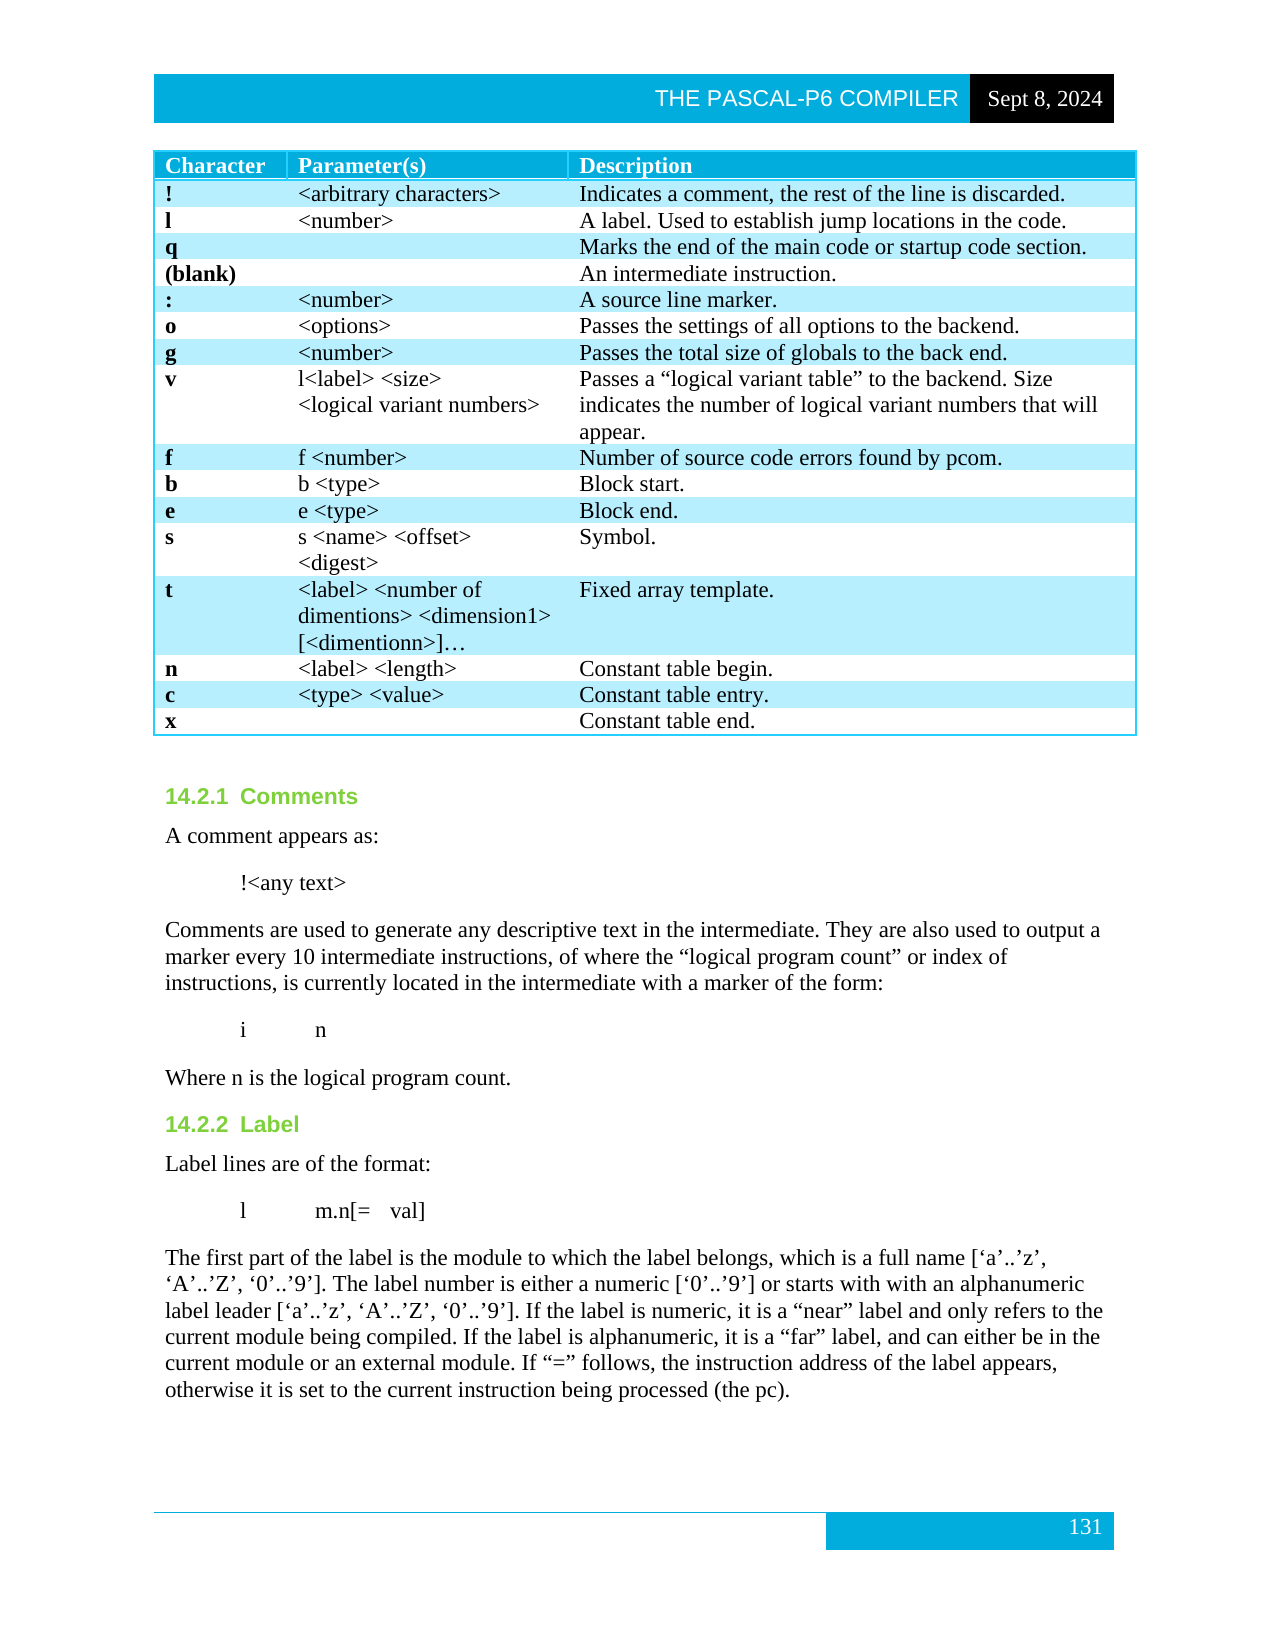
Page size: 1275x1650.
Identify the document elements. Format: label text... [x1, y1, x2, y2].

table_cell Symbol. [568, 523, 1135, 576]
table_cell c [155, 681, 287, 708]
table_cell q [155, 233, 287, 259]
table_cell l<label> <size> <logical variant numbers> [287, 365, 568, 444]
table_cell [287, 260, 568, 286]
table_cell g [155, 339, 287, 365]
table_cell v [155, 365, 287, 444]
text !<any text> [165, 869, 1125, 896]
table_cell f <number> [287, 444, 568, 470]
table_cell ! [155, 181, 287, 207]
table_cell Number of source code errors found by pcom. [568, 444, 1135, 470]
subtitle Label [165, 1111, 1125, 1137]
table_cell A source line marker. [568, 286, 1135, 312]
table_cell e [155, 497, 287, 523]
table_cell Block start. [568, 470, 1135, 497]
text l m.n[= val] [165, 1197, 1125, 1223]
text Where n is the logical program count. [165, 1063, 1125, 1090]
table_cell Passes the total size of globals to the back end. [568, 339, 1135, 365]
table_header Description [569, 152, 1135, 178]
table_cell e <type> [287, 497, 568, 523]
table_cell l [155, 207, 287, 233]
table_cell s <name> <offset> <digest> [287, 523, 568, 576]
table_cell s [155, 523, 287, 576]
text A comment appears as: [165, 822, 1125, 848]
table_cell Constant table entry. [568, 681, 1135, 708]
table_cell b <type> [287, 470, 568, 497]
table_cell Marks the end of the main code or startup code section. [568, 233, 1135, 259]
table_cell x [155, 708, 287, 734]
table_cell f [155, 444, 287, 470]
table_cell <number> [287, 207, 568, 233]
table_cell <label> <length> [287, 655, 568, 681]
table_cell b [155, 470, 287, 497]
table_cell <type> <value> [287, 681, 568, 708]
table_cell <options> [287, 312, 568, 339]
table_cell (blank) [155, 260, 287, 286]
subtitle Comments [165, 783, 1125, 809]
table_cell A label. Used to establish jump locations in the code. [568, 207, 1135, 233]
table_header Parameter(s) [288, 152, 567, 178]
table_cell Indicates a comment, the rest of the line is discarded. [568, 181, 1135, 207]
table_cell Passes a “logical variant table” to the backend. Size indicates the number of logical variant numbers that will appear. [568, 365, 1135, 444]
table_header Character [155, 152, 286, 178]
table_cell n [155, 655, 287, 681]
table_cell o [155, 312, 287, 339]
text The first part of the label is the module to which the label belongs, which is a full name [‘a’..’z’, ‘A’..’Z’, ‘0’..’9’]. The label number is either a numeric [‘0’..’9’] or starts with with an alphanumeric label leader [‘a’..’z’, ‘A’..’Z’, ‘0’..’9’]. If the label is numeric, it is a “near” label and only refers to the current module being compiled. If the label is alphanumeric, it is a “far” label, and can either be in the current module or an external module. If “=” follows, the instruction address of the label appears, otherwise it is set to the current instruction being processed (the pc). [165, 1244, 1125, 1402]
table_cell Block end. [568, 497, 1135, 523]
table_cell [287, 233, 568, 259]
text i n [165, 1016, 1125, 1043]
table_cell <number> [287, 286, 568, 312]
table_cell Constant table begin. [568, 655, 1135, 681]
table_cell <arbitrary characters> [287, 181, 568, 207]
text Comments are used to generate any descriptive text in the intermediate. They are also used to output a marker every 10 intermediate instructions, of where the “logical program count” or index of instructions, is currently located in the intermediate with a marker of the form: [165, 916, 1125, 996]
table_cell <label> <number of dimentions> <dimension1> [<dimentionn>]… [287, 576, 568, 655]
table_cell Constant table end. [568, 708, 1135, 734]
text Label lines are of the format: [165, 1149, 1125, 1176]
table_cell [287, 708, 568, 734]
table_cell : [155, 286, 287, 312]
table_cell t [155, 576, 287, 655]
table_cell Fixed array template. [568, 576, 1135, 655]
table_cell Passes the settings of all options to the backend. [568, 312, 1135, 339]
table_cell <number> [287, 339, 568, 365]
table_cell An intermediate instruction. [568, 260, 1135, 286]
